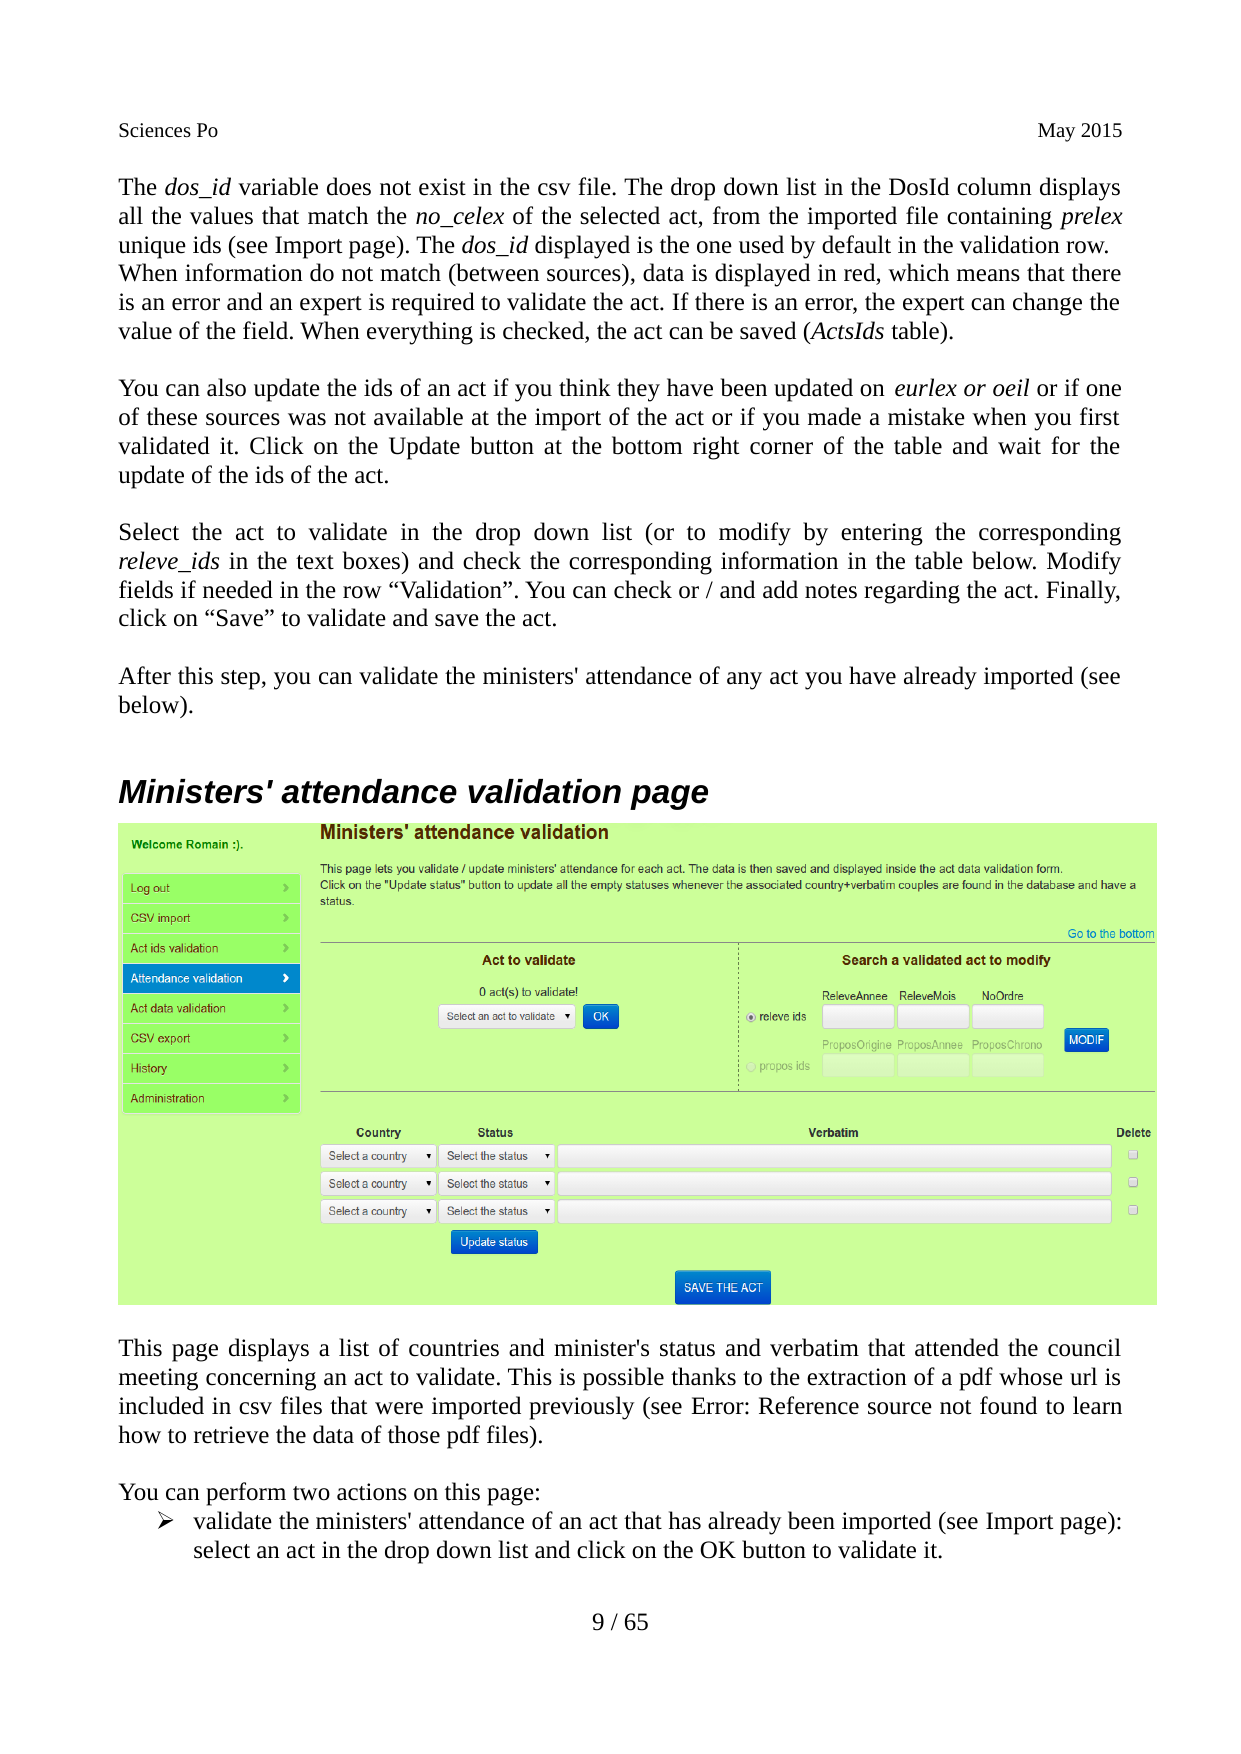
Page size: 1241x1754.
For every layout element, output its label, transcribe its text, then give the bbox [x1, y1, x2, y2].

subtitle Ministers' attendance validation page [118, 772, 1122, 811]
text When information do not match (between sources), data is displayed in red, which means that there is an error and an expert is required to validate the act. If there is an error, the expert can change the value of the field. When everything is checked, the act can be saved (ActsIds table). [118, 258, 1122, 345]
text This page displays a list of countries and minister's status and verbatim that attended the council meeting concerning an act to validate. This is possible thanks to the extraction of a pdf whose url is included in csv files that were imported previously (see Error: Reference source not found to learn how to retrieve the data of those pdf files). [118, 1333, 1122, 1448]
text The dos_id variable does not exist in the csv file. The drop down list in the DosId column displays all the values that match the no_celex of the selected act, from the imported file containing prelex unique ids (see Import page). The dos_id displayed is the one used by default in the validation row. [118, 172, 1122, 258]
picture [118, 823, 1157, 1305]
list validate the ministers' attendance of an act that has already been imported (see Import page): select an act in the drop down list and click on the OK button to validate it. [156, 1506, 1122, 1563]
text You can perform two actions on this page: [118, 1477, 1122, 1506]
text You can also update the ids of an act if you think they have been updated on eurlex or oeil or if one of these sources was not available at the import of the act or if you made a mistake when you first validated it. Click on the Update button at the bottom right corner of the table and wait for the update of the ids of the act. [118, 373, 1122, 488]
text Select the act to validate in the drop down list (or to modify by entering the corresponding releve_ids in the text boxes) and check the corresponding information in the table below. Modify fields if needed in the row “Validation”. You can check or / and add notes regarding the act. Finally, click on “Save” to validate and save the act. [118, 517, 1122, 632]
text After this step, you can validate the ministers' attendance of any act you have already imported (see below). [118, 661, 1122, 718]
